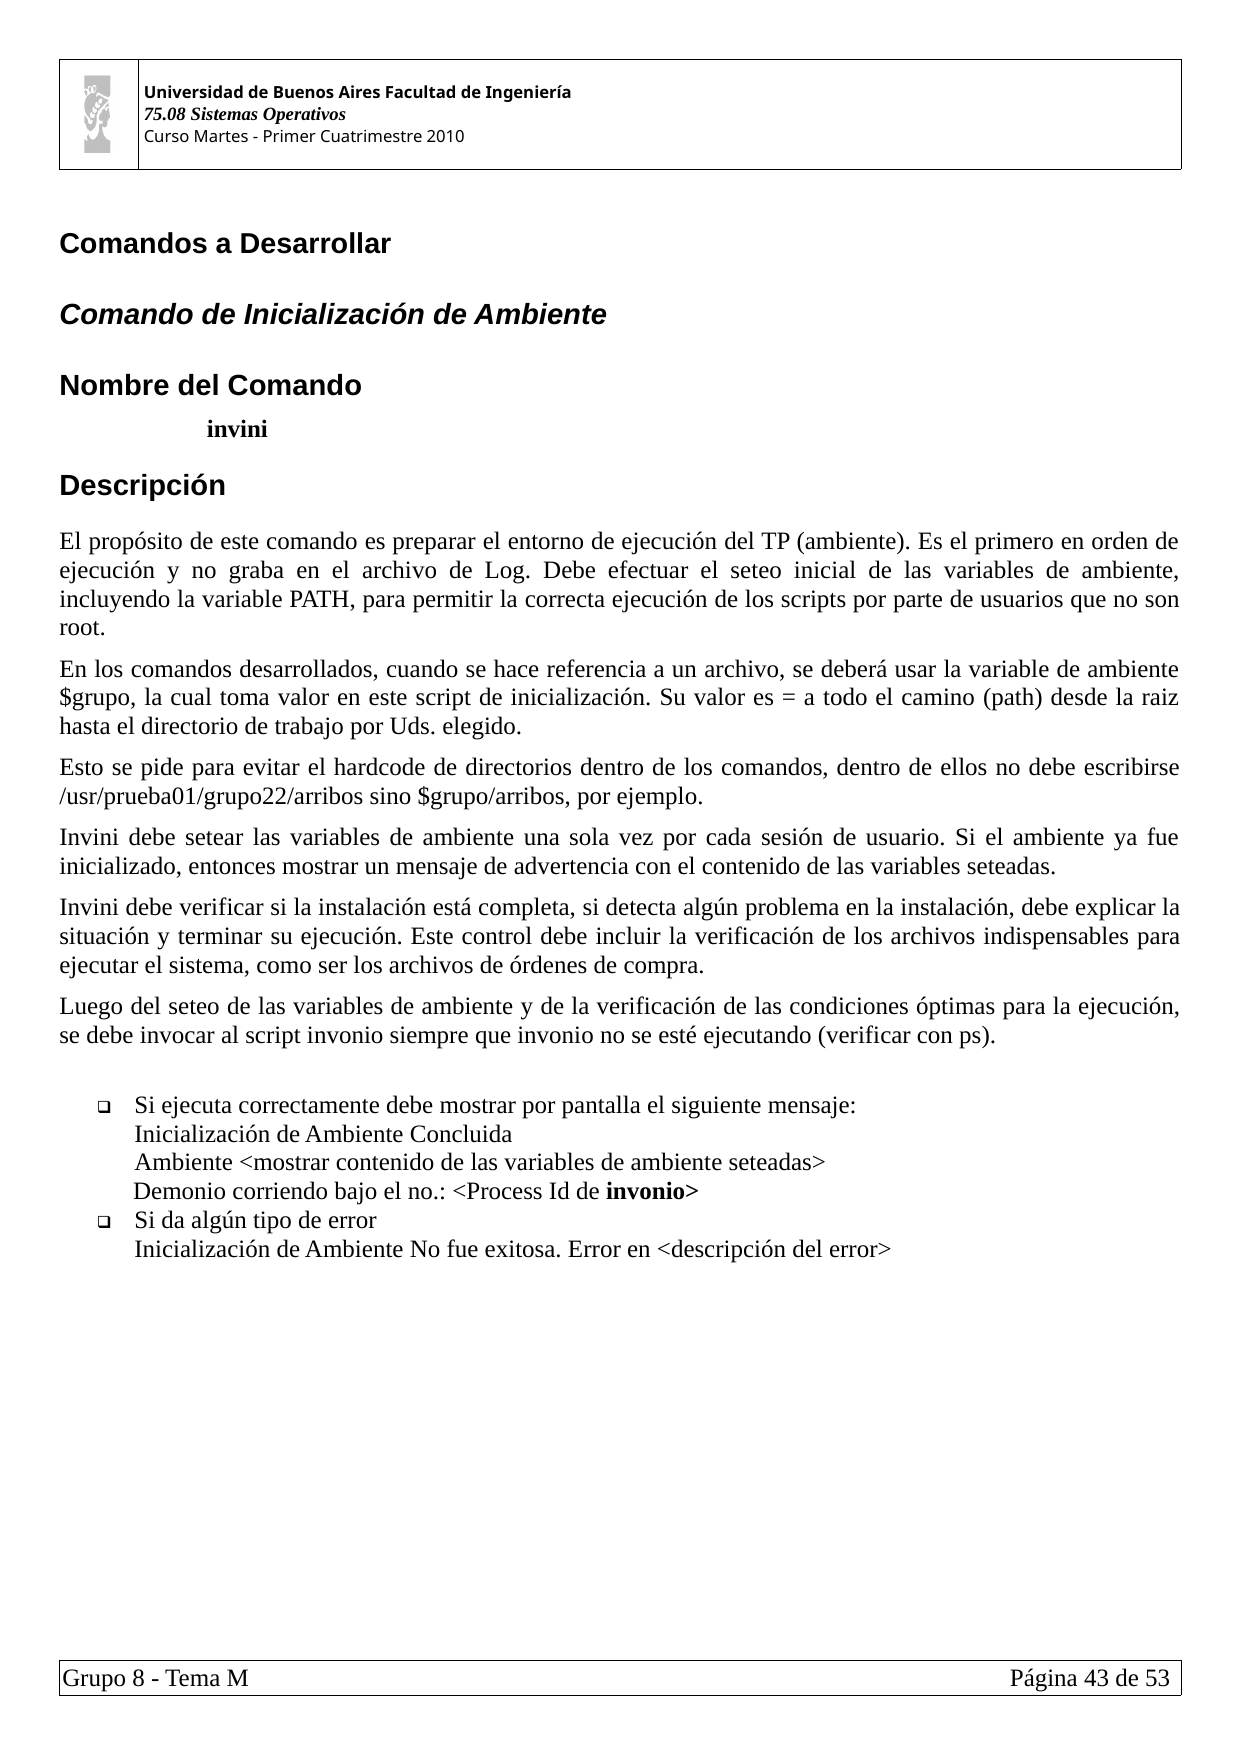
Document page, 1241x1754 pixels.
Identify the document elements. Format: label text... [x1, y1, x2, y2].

text En los comandos desarrollados, cuando se hace referencia a un archivo, se deberá usar la variable de ambiente $grupo, la cual toma valor en este script de inicialización. Su valor es = a todo el camino (path) desde la raiz hasta el directorio de trabajo por Uds. elegido. [59, 654, 1181, 740]
text Invini debe setear las variables de ambiente una sola vez por cada sesión de usuario. Si el ambiente ya fue inicializado, entonces mostrar un mensaje de advertencia con el contenido de las variables seteadas. [59, 822, 1181, 880]
subtitle Nombre del Comando [59, 368, 1181, 401]
text invini [207, 414, 1181, 443]
list Si da algún tipo de error [97, 1205, 1181, 1234]
text Inicialización de Ambiente Concluida [134, 1119, 1181, 1147]
picture [83, 73, 114, 155]
subtitle Comando de Inicialización de Ambiente [59, 297, 1181, 330]
subtitle Descripción [59, 468, 1181, 501]
subtitle Comandos a Desarrollar [59, 226, 1181, 259]
list Si ejecuta correctamente debe mostrar por pantalla el siguiente mensaje: [97, 1090, 1181, 1119]
text Inicialización de Ambiente No fue exitosa. Error en <descripción del error> [134, 1234, 1181, 1262]
text Ambiente <mostrar contenido de las variables de ambiente seteadas> [134, 1147, 1181, 1176]
text Demonio corriendo bajo el no.: <Process Id de invonio> [133, 1176, 1181, 1205]
text Luego del seteo de las variables de ambiente y de la verificación de las condiciones óptimas para la ejecución, se debe invocar al script invonio siempre que invonio no se esté ejecutando (verificar con ps). [59, 991, 1181, 1049]
text Invini debe verificar si la instalación está completa, si detecta algún problema en la instalación, debe explicar la situación y terminar su ejecución. Este control debe incluir la verificación de los archivos indispensables para ejecutar el sistema, como ser los archivos de órdenes de compra. [59, 892, 1181, 979]
text El propósito de este comando es preparar el entorno de ejecución del TP (ambiente). Es el primero en orden de ejecución y no graba en el archivo de Log. Debe efectuar el seteo inicial de las variables de ambiente, incluyendo la variable PATH, para permitir la correcta ejecución de los scripts por parte de usuarios que no son root. [59, 526, 1181, 641]
text Esto se pide para evitar el hardcode de directorios dentro de los comandos, dentro de ellos no debe escribirse /usr/prueba01/grupo22/arribos sino $grupo/arribos, por ejemplo. [59, 752, 1181, 810]
